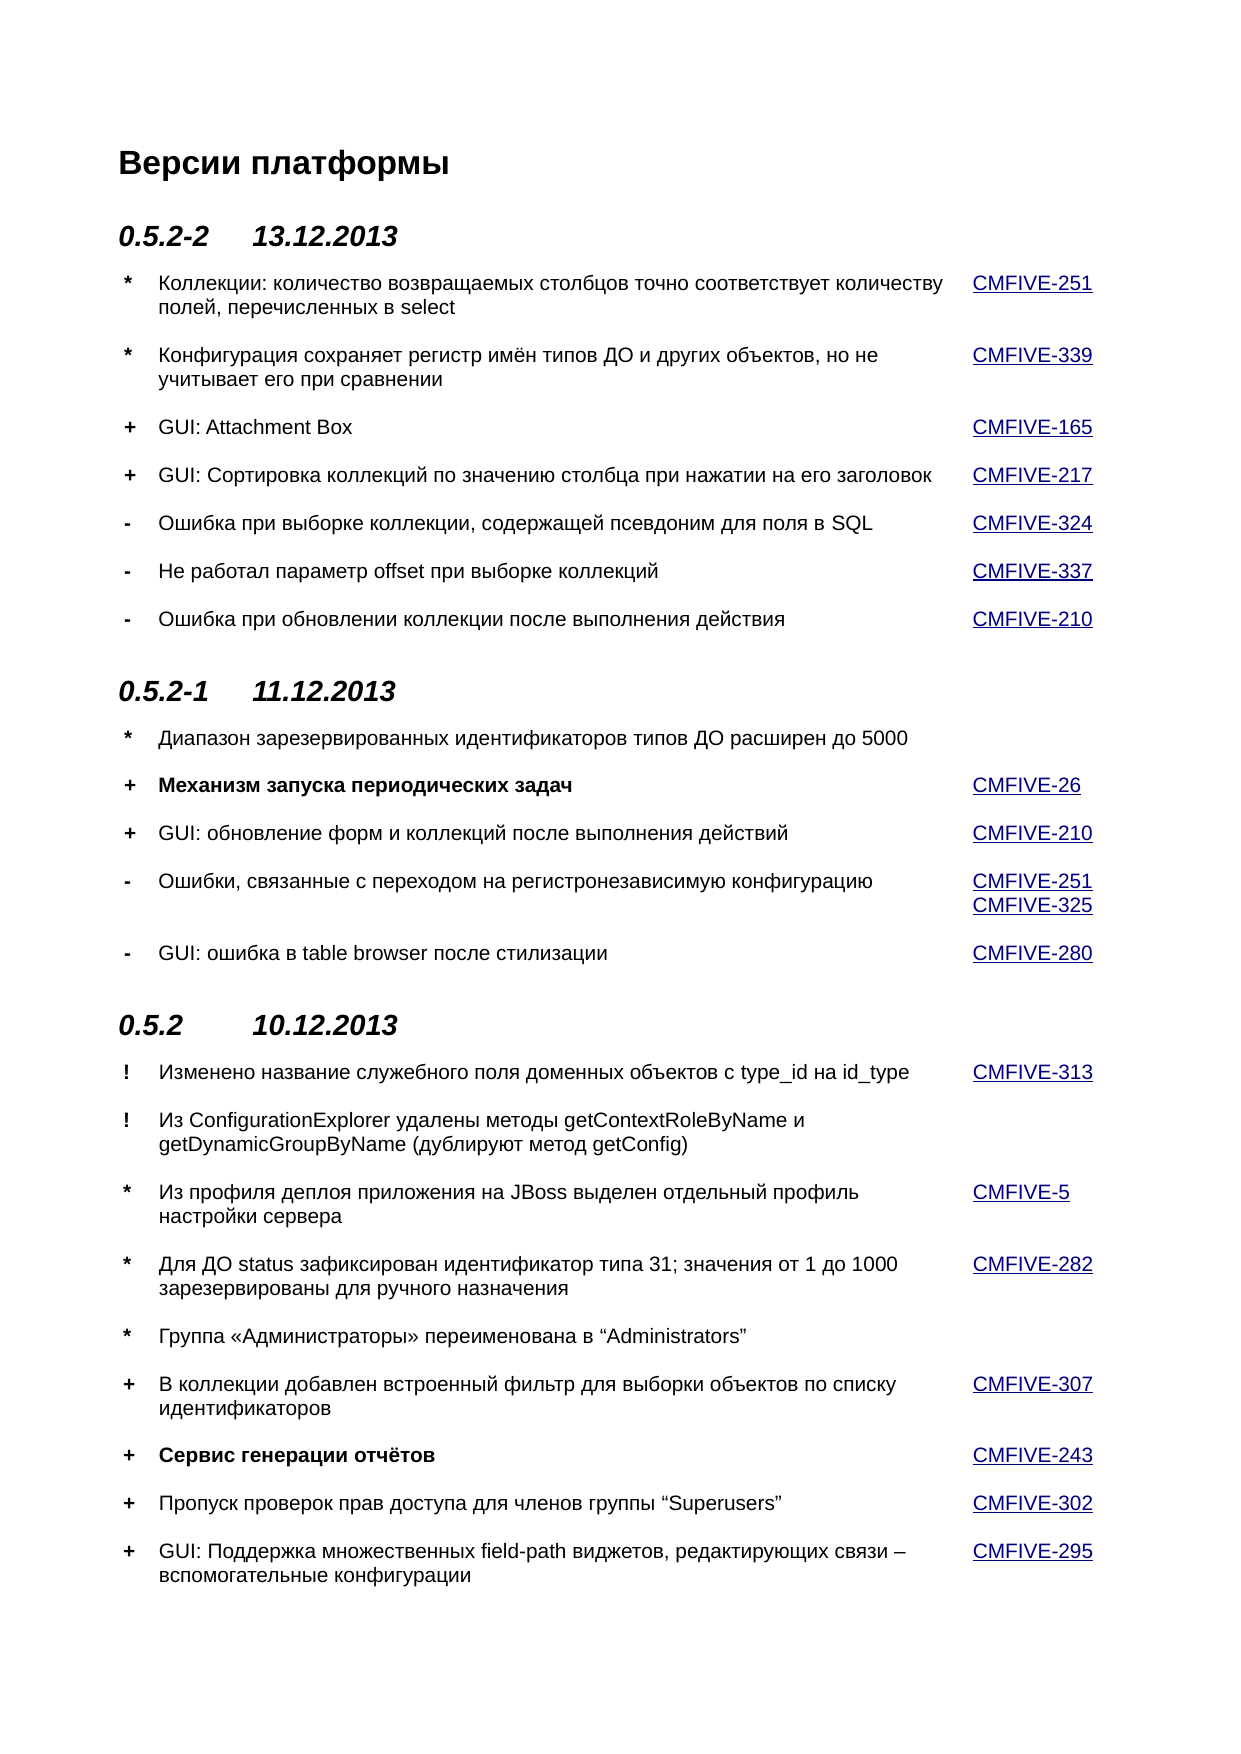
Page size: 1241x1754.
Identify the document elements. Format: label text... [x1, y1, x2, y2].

table_cell CMFIVE-210 [966, 601, 1123, 649]
table_cell ! [117, 1102, 153, 1174]
table_cell + [117, 1438, 153, 1486]
table_header * [118, 720, 152, 768]
table_cell - [118, 601, 152, 649]
table_cell GUI: ошибка в table browser после стилизации [153, 935, 966, 983]
table_cell Ошибка при обновлении коллекции после выполнения действия [153, 601, 966, 649]
table_cell * [117, 1318, 153, 1366]
table_cell + [118, 409, 152, 457]
subtitle 0.5.2-2 13.12.2013 [118, 219, 1122, 253]
table_cell - [118, 935, 152, 983]
table_cell GUI: Attachment Box [153, 409, 966, 457]
table_cell * [117, 1174, 153, 1246]
table_cell CMFIVE-243 [967, 1438, 1123, 1486]
table_cell CMFIVE-282 [967, 1246, 1123, 1318]
table_cell + [118, 457, 152, 505]
table_cell * [118, 337, 152, 409]
table_cell + [117, 1366, 153, 1438]
table_cell CMFIVE-251 CMFIVE-325 [966, 864, 1123, 935]
table_header * [118, 265, 152, 337]
table_cell - [118, 553, 152, 601]
table_cell + [117, 1534, 153, 1605]
table_header ! [117, 1054, 153, 1102]
table_header [966, 720, 1123, 768]
table_header CMFIVE-313 [967, 1054, 1123, 1102]
table_cell CMFIVE-337 [966, 553, 1123, 601]
table_header CMFIVE-251 [966, 265, 1123, 337]
table_cell CMFIVE-295 [967, 1534, 1123, 1605]
table_cell CMFIVE-339 [966, 337, 1123, 409]
table_cell CMFIVE-324 [966, 505, 1123, 553]
table_cell CMFIVE-307 [967, 1366, 1123, 1438]
table_cell Ошибка при выборке коллекции, содержащей псевдоним для поля в SQL [153, 505, 966, 553]
table_cell - [118, 864, 152, 935]
subtitle Версии платформы [118, 143, 1122, 182]
table_cell Не работал параметр offset при выборке коллекций [153, 553, 966, 601]
table_cell CMFIVE-217 [966, 457, 1123, 505]
table_cell Сервис генерации отчётов [153, 1438, 967, 1486]
table_cell * [117, 1246, 153, 1318]
table_cell [967, 1318, 1123, 1366]
table_cell - [118, 505, 152, 553]
table_cell Для ДО status зафиксирован идентификатор типа 31; значения от 1 до 1000 зарезервированы для ручного назначения [153, 1246, 967, 1318]
table_cell [967, 1102, 1123, 1174]
table_header Диапазон зарезервированных идентификаторов типов ДО расширен до 5000 [153, 720, 966, 768]
table_cell CMFIVE-280 [966, 935, 1123, 983]
table_cell + [117, 1486, 153, 1533]
table_cell + [118, 816, 152, 863]
table_cell Из ConfigurationExplorer удалены методы getContextRoleByName и getDynamicGroupByName (дублируют метод getConfig) [153, 1102, 967, 1174]
subtitle 0.5.2-1 11.12.2013 [118, 674, 1122, 707]
table_cell Ошибки, связанные с переходом на регистронезависимую конфигурацию [153, 864, 966, 935]
table_cell CMFIVE-210 [966, 816, 1123, 863]
table_cell CMFIVE-165 [966, 409, 1123, 457]
table_cell CMFIVE-5 [967, 1174, 1123, 1246]
table_cell Механизм запуска периодических задач [153, 768, 966, 816]
subtitle 0.5.2 10.12.2013 [118, 1008, 1122, 1042]
table_cell GUI: Поддержка множественных field-path виджетов, редактирующих связи – вспомогательные конфигурации [153, 1534, 967, 1605]
table_cell GUI: Сортировка коллекций по значению столбца при нажатии на его заголовок [153, 457, 966, 505]
table_header Коллекции: количество возвращаемых столбцов точно соответствует количеству полей, перечисленных в select [153, 265, 966, 337]
table_cell CMFIVE-26 [966, 768, 1123, 816]
table_cell + [118, 768, 152, 816]
table_cell Конфигурация сохраняет регистр имён типов ДО и других объектов, но не учитывает его при сравнении [153, 337, 966, 409]
table_cell Из профиля деплоя приложения на JBoss выделен отдельный профиль настройки сервера [153, 1174, 967, 1246]
table_cell CMFIVE-302 [967, 1486, 1123, 1533]
table_cell Пропуск проверок прав доступа для членов группы “Superusers” [153, 1486, 967, 1533]
table_header Изменено название служебного поля доменных объектов с type_id на id_type [153, 1054, 967, 1102]
table_cell Группа «Администраторы» переименована в “Administrators” [153, 1318, 967, 1366]
table_cell В коллекции добавлен встроенный фильтр для выборки объектов по списку идентификаторов [153, 1366, 967, 1438]
table_cell GUI: обновление форм и коллекций после выполнения действий [153, 816, 966, 863]
